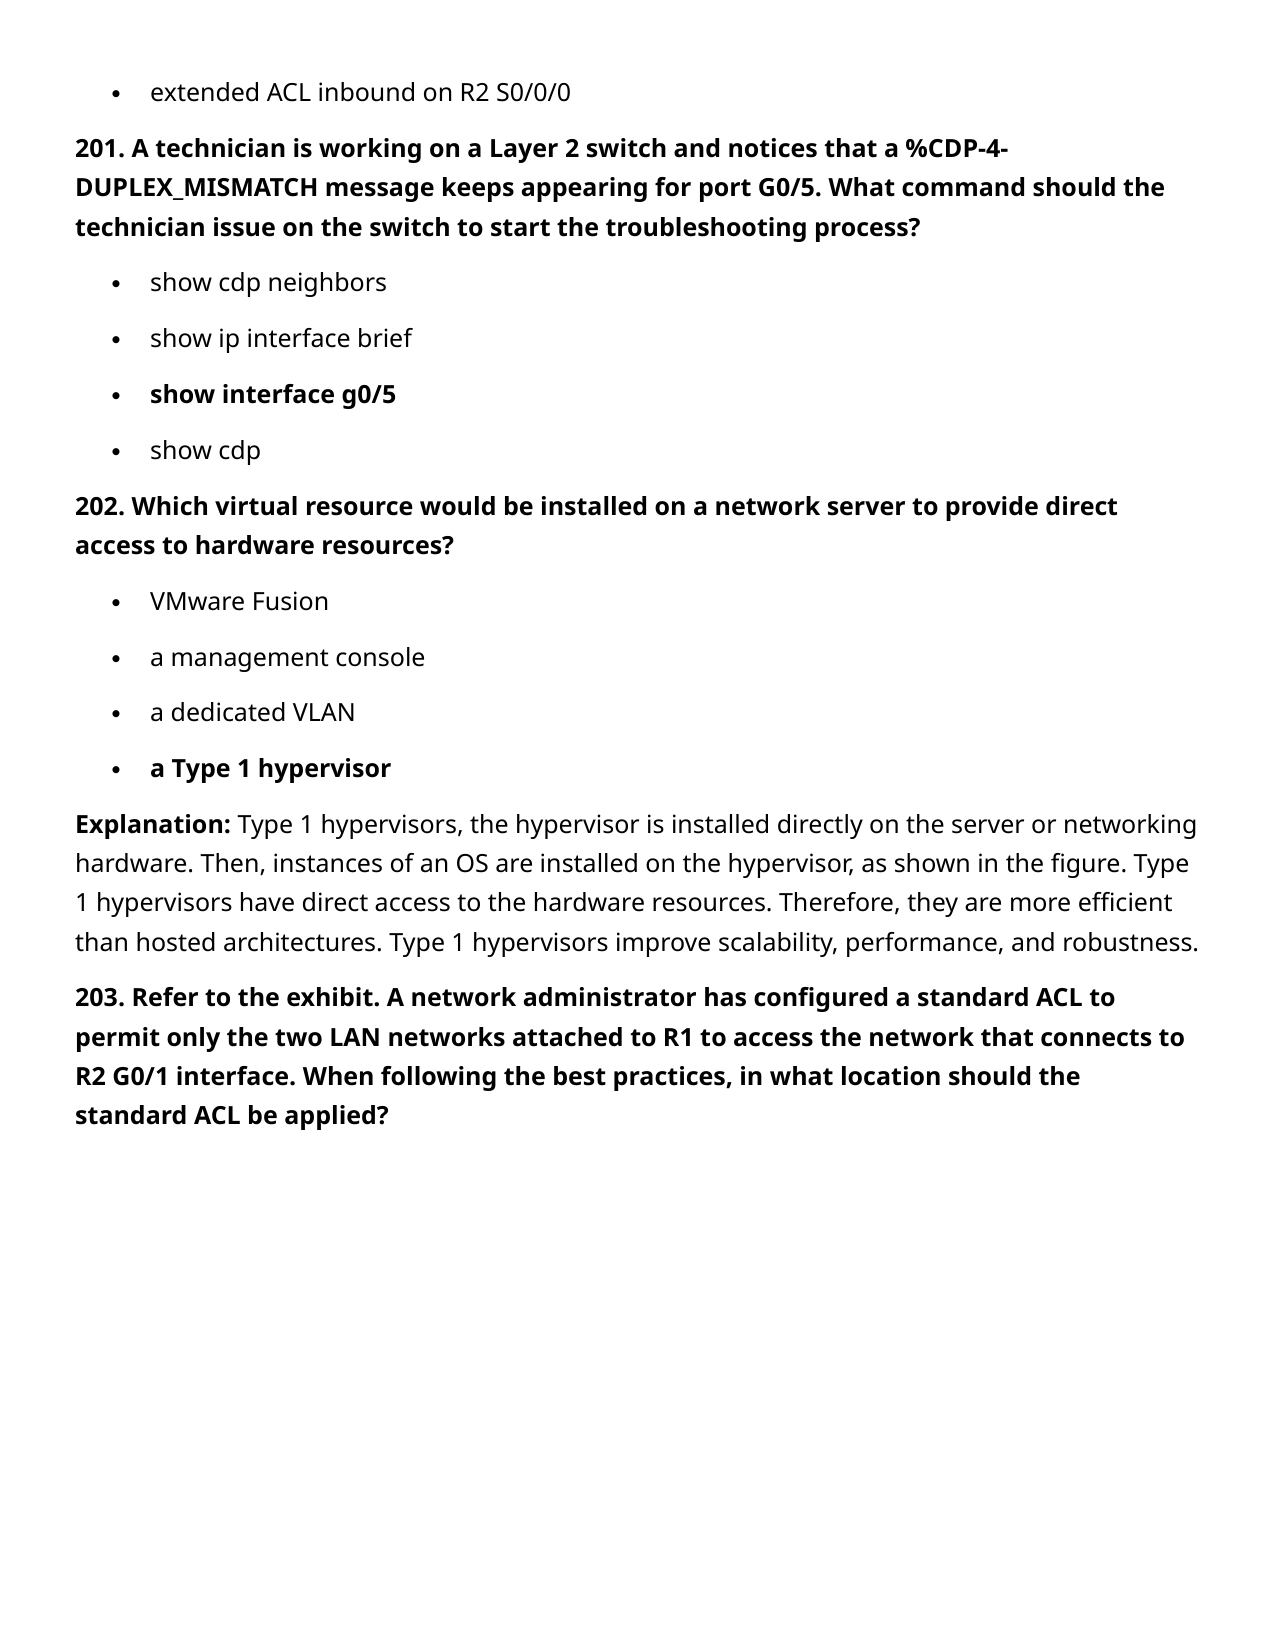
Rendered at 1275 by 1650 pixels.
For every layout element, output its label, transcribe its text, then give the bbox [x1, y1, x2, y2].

list VMware Fusion [112, 583, 1200, 617]
list show cdp neighbors [112, 265, 1200, 299]
list a dedicated VLAN [112, 695, 1200, 729]
list a Type 1 hypervisor [112, 751, 1200, 785]
text 201. A technician is working on a Layer 2 switch and notices that a %CDP-4-DUPLEX_MISMATCH message keeps appearing for port G0/5. What command should the technician issue on the switch to start the troubleshooting process? [75, 131, 1200, 243]
text Explanation: Type 1 hypervisors, the hypervisor is installed directly on the server or networking hardware. Then, instances of an OS are installed on the hypervisor, as shown in the figure. Type 1 hypervisors have direct access to the hardware resources. Therefore, they are more efficient than hosted architectures. Type 1 hypervisors improve scalability, performance, and robustness. [75, 807, 1200, 958]
list show ip interface brief [112, 321, 1200, 355]
list show interface g0/5 [112, 377, 1200, 411]
text 203. Refer to the exhibit. A network administrator has configured a standard ACL to permit only the two LAN networks attached to R1 to access the network that connects to R2 G0/1 interface. When following the best practices, in what location should the standard ACL be applied? [75, 980, 1200, 1132]
list extended ACL inbound on R2 S0/0/0 [112, 75, 1200, 109]
list a management console [112, 639, 1200, 673]
text 202. Which virtual resource would be installed on a network server to provide direct access to hardware resources? [75, 488, 1200, 562]
list show cdp [112, 432, 1200, 467]
